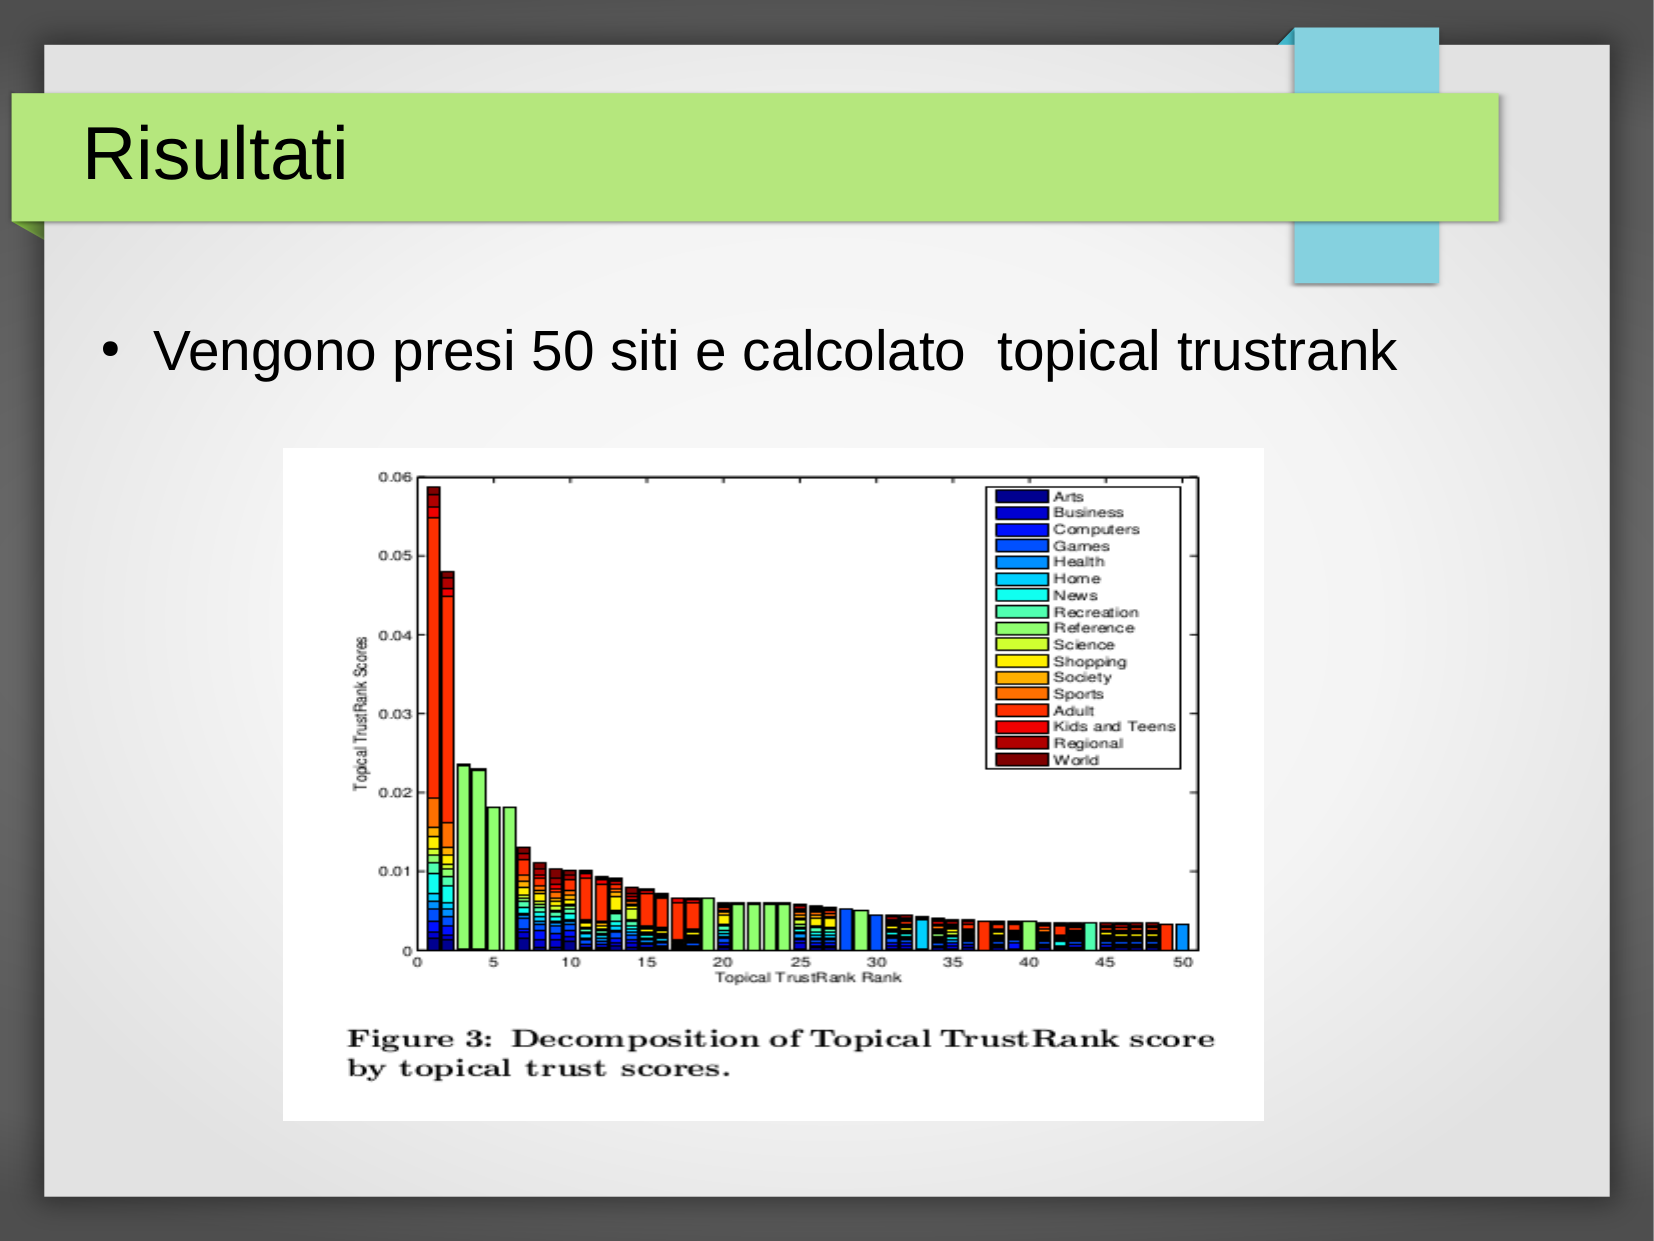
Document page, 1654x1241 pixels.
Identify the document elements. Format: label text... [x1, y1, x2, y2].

title Risultati [82, 94, 1264, 213]
list Vengono presi 50 siti e calcolato topical trustrank [82, 318, 1571, 1121]
picture [0, 0, 1654, 1241]
